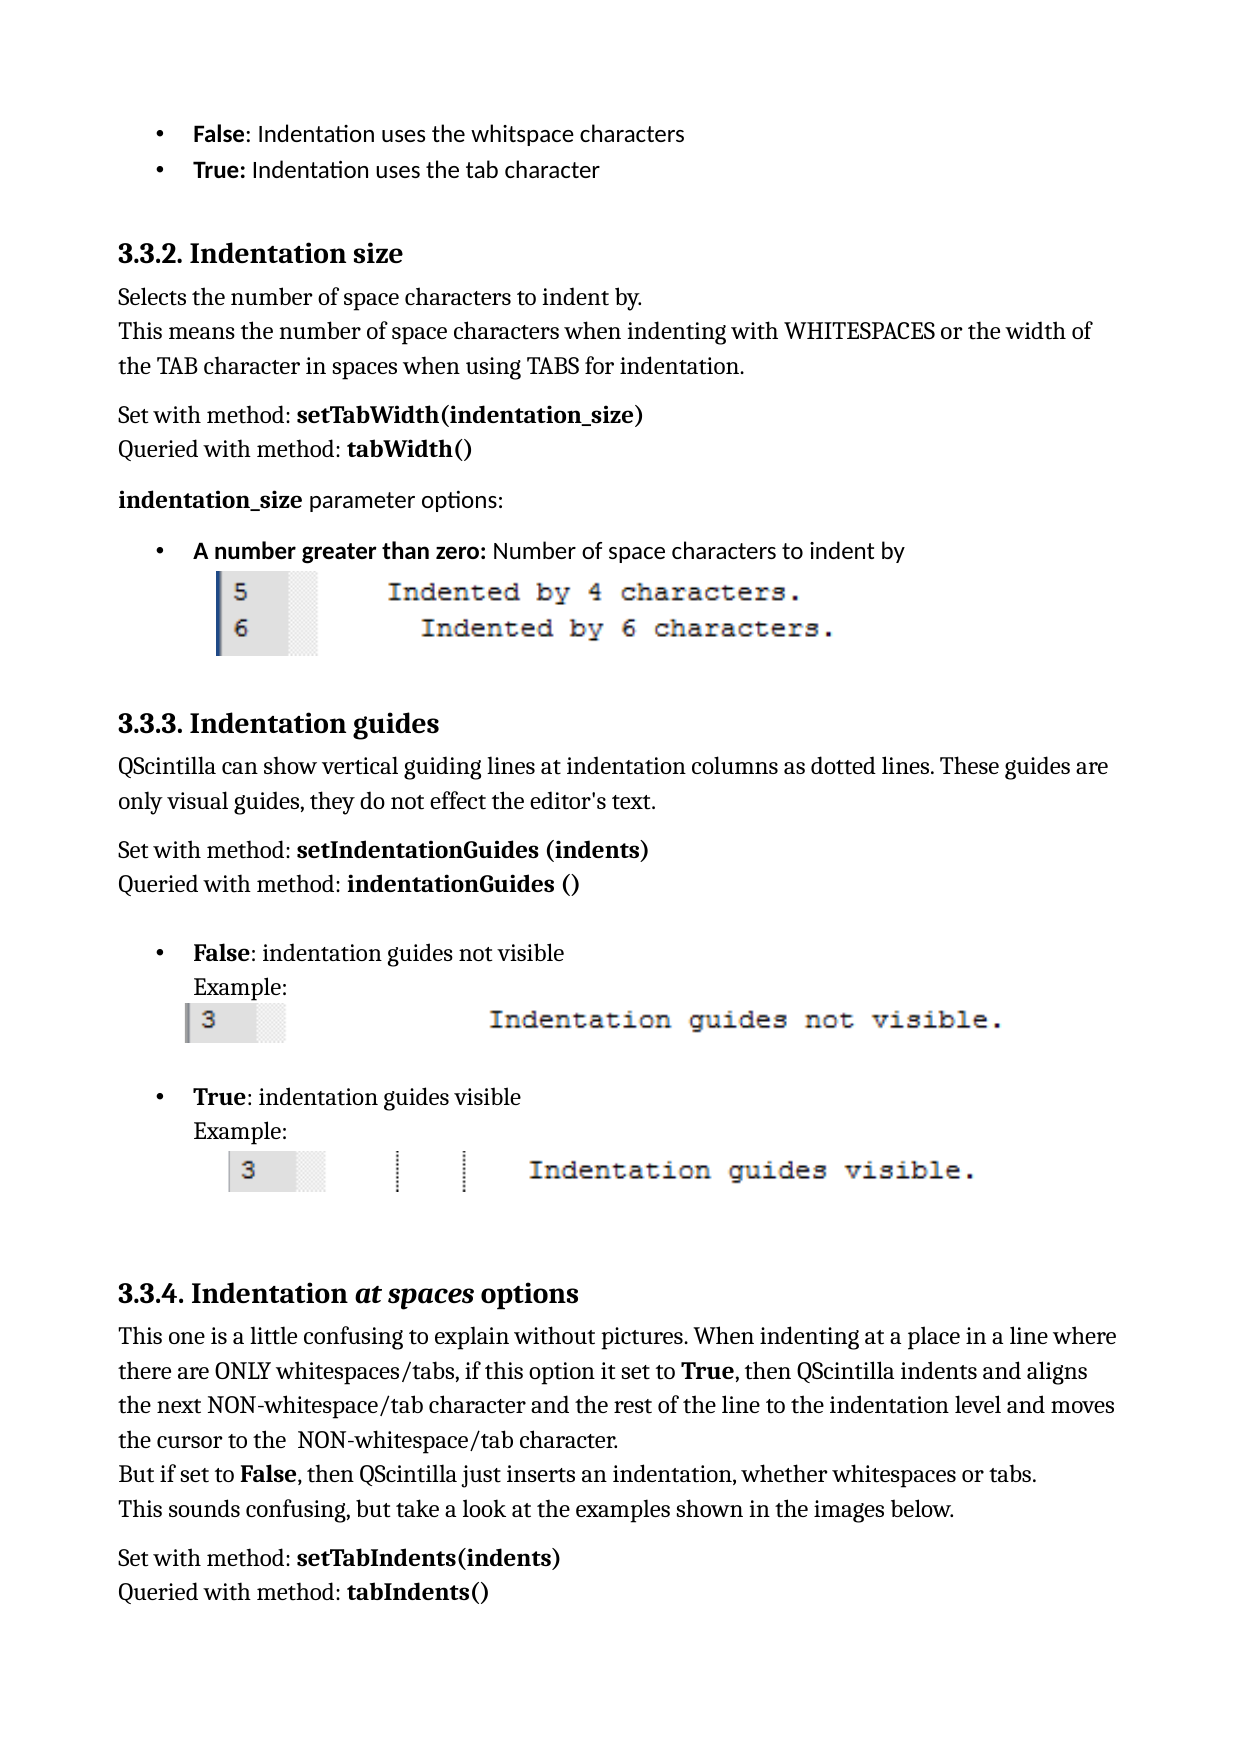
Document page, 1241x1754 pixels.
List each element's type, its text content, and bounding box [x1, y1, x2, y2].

text QScintilla can show vertical guiding lines at indentation columns as dotted lines. These guides are only visual guides, they do not effect the editor's text. [118, 752, 1122, 815]
list A number greater than zero: Number of space characters to indent by [156, 535, 1122, 566]
picture [216, 571, 1025, 656]
subtitle 3.3.2. Indentation size [118, 237, 1122, 271]
text indentation_size parameter options: [118, 484, 1122, 515]
list True: indentation guides visible [156, 1083, 1122, 1111]
text Selects the number of space characters to indent by. This means the number of space characters when indenting with WHITESPACES or the width of the TAB character in spaces when using TABS for indentation. [118, 283, 1122, 380]
subtitle 3.3.4. Indentation at spaces options [118, 1277, 1122, 1311]
picture [228, 1151, 1012, 1192]
list Example: [156, 1117, 1122, 1146]
text Set with method: setTabWidth(indentation_size) Queried with method: tabWidth() [118, 401, 1122, 464]
text Set with method: setTabIndents(indents) Queried with method: tabIndents() [118, 1544, 1122, 1607]
list False: Indentation uses the whitspace characters [156, 118, 1122, 149]
text This one is a little confusing to explain without pictures. When indenting at a place in a line where there are ONLY whitespaces/tabs, if this option it set to True, then QScintilla indents and aligns the next NON-whitespace/tab character and the rest of the line to the indentation level and moves the cursor to the NON-whitespace/tab character. But if set to False, then QScintilla just inserts an indentation, whether whitespaces or tabs. This sounds confusing, but take a look at the examples shown in the images below. [118, 1322, 1122, 1523]
list True: Indentation uses the tab character [156, 155, 1122, 185]
list Example: [156, 973, 1122, 1002]
list False: indentation guides not visible [156, 939, 1122, 967]
text Set with method: setIndentationGuides (indents) Queried with method: indentationGuides () [118, 836, 1122, 899]
picture [184, 1003, 1056, 1043]
subtitle 3.3.3. Indentation guides [118, 707, 1122, 740]
